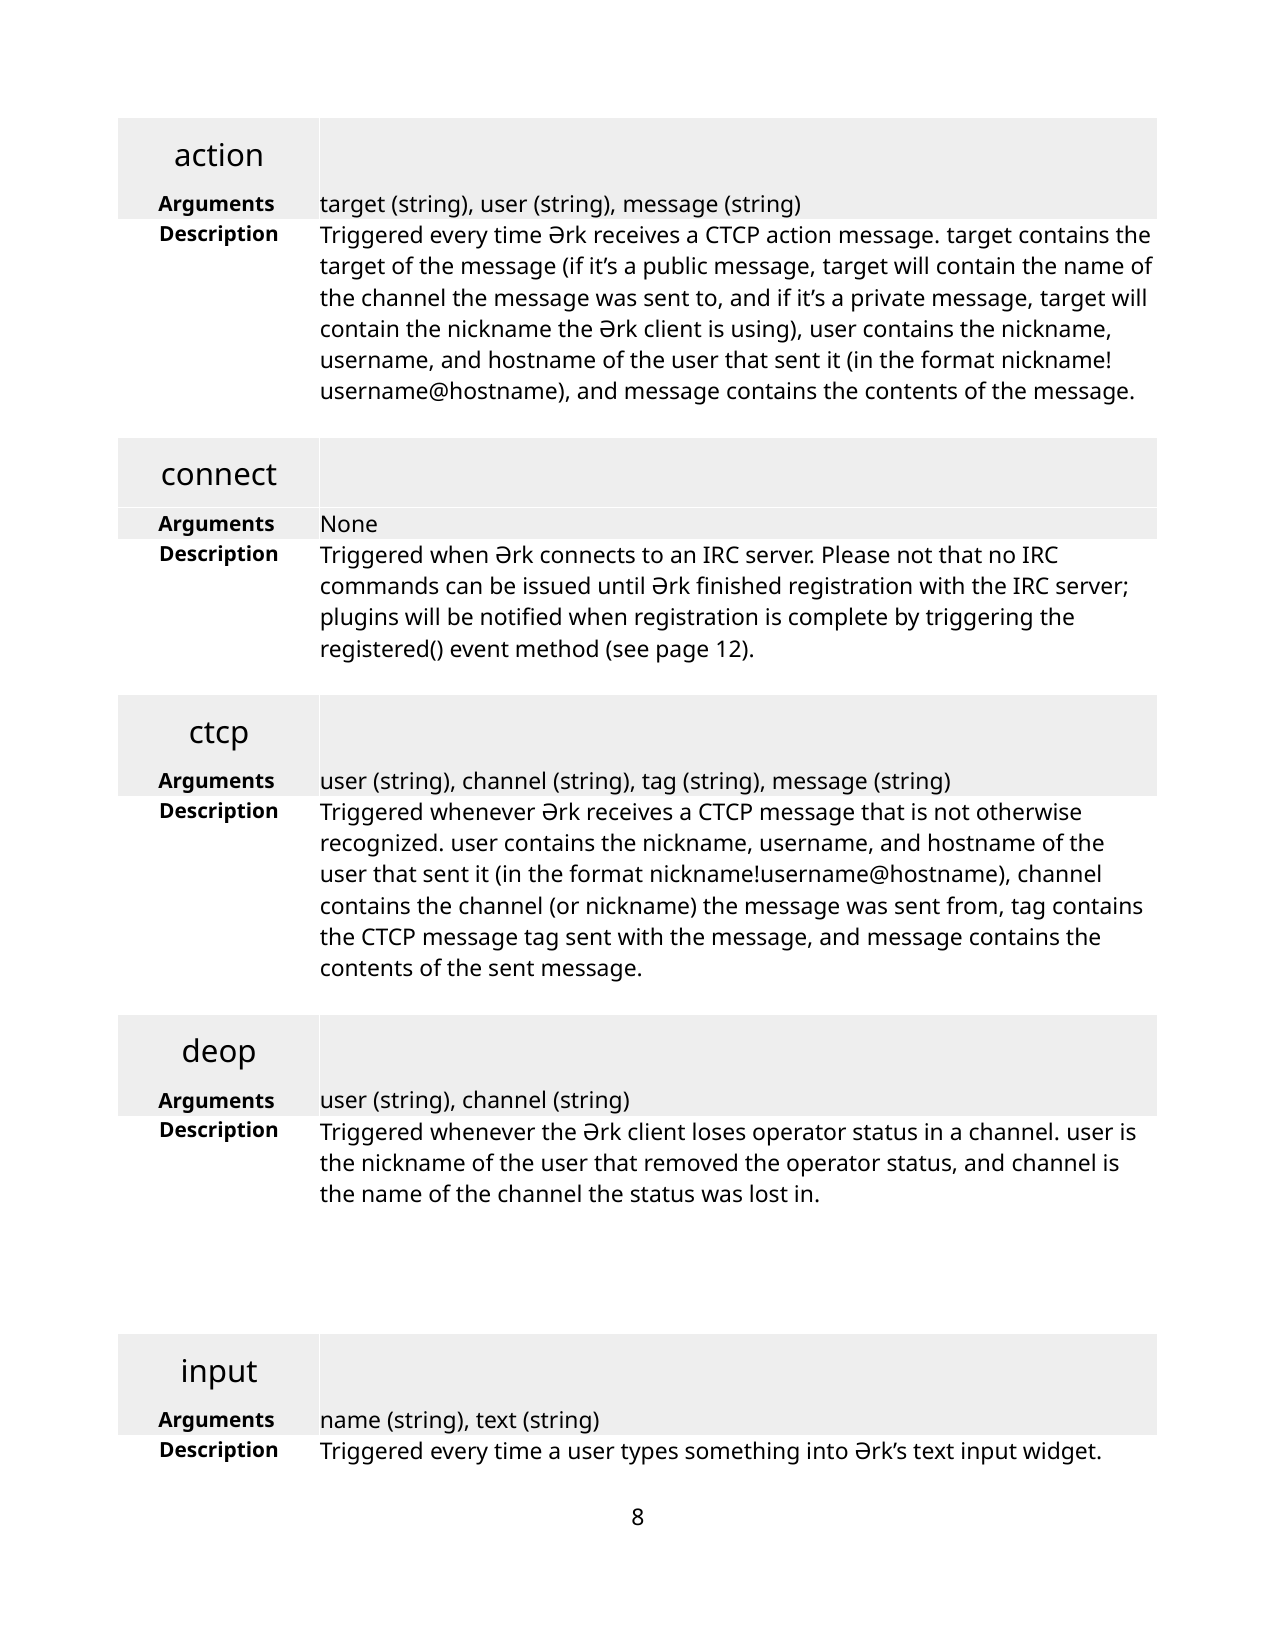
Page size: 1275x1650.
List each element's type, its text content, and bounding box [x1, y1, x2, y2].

table_header [320, 1015, 1157, 1084]
table_cell Triggered when Ərk connects to an IRC server. Please not that no IRC commands can be issued until Ərk finished registration with the IRC server; plugins will be notified when registration is complete by triggering the registered() event method (see page 11). [320, 539, 1157, 664]
table_cell Arguments [118, 1084, 319, 1116]
table_cell Description [118, 219, 319, 407]
table_cell Triggered whenever the Ərk client loses operator status in a channel. user is the nickname of the user that removed the operator status, and channel is the name of the channel the status was lost in. [320, 1116, 1157, 1209]
table_cell Arguments [118, 765, 319, 796]
table_cell user (string), channel (string), tag (string), message (string) [320, 765, 1157, 796]
table_cell Description [118, 1435, 319, 1467]
table_header action [118, 118, 319, 188]
table_header input [118, 1334, 319, 1404]
table_cell user (string), channel (string) [320, 1084, 1157, 1116]
table_header connect [118, 438, 319, 507]
table_cell Triggered every time a user types something into Ərk’s text input widget. [320, 1435, 1157, 1467]
table_cell Arguments [118, 508, 319, 539]
table_header [320, 438, 1157, 507]
table_cell None [320, 508, 1157, 539]
table_cell Triggered every time Ərk receives a CTCP action message. target contains the target of the message (if it’s a public message, target will contain the name of the channel the message was sent to, and if it’s a private message, target will contain the nickname the Ərk client is using), user contains the nickname, username, and hostname of the user that sent it (in the format nickname!username@hostname), and message contains the contents of the message. [320, 219, 1157, 407]
table_header [320, 118, 1157, 188]
table_header [320, 1334, 1157, 1404]
table_header deop [118, 1015, 319, 1084]
table_header ctcp [118, 695, 319, 765]
table_cell Description [118, 539, 319, 664]
table_cell target (string), user (string), message (string) [320, 188, 1157, 219]
table_cell Arguments [118, 1404, 319, 1435]
table_cell Arguments [118, 188, 319, 219]
table_cell Description [118, 796, 319, 983]
table_header [320, 695, 1157, 765]
table_cell Description [118, 1116, 319, 1209]
table_cell Triggered whenever Ərk receives a CTCP message that is not otherwise recognized. user contains the nickname, username, and hostname of the user that sent it (in the format nickname!username@hostname), channel contains the channel (or nickname) the message was sent from, tag contains the CTCP message tag sent with the message, and message contains the contents of the sent message. [320, 796, 1157, 983]
table_cell name (string), text (string) [320, 1404, 1157, 1435]
